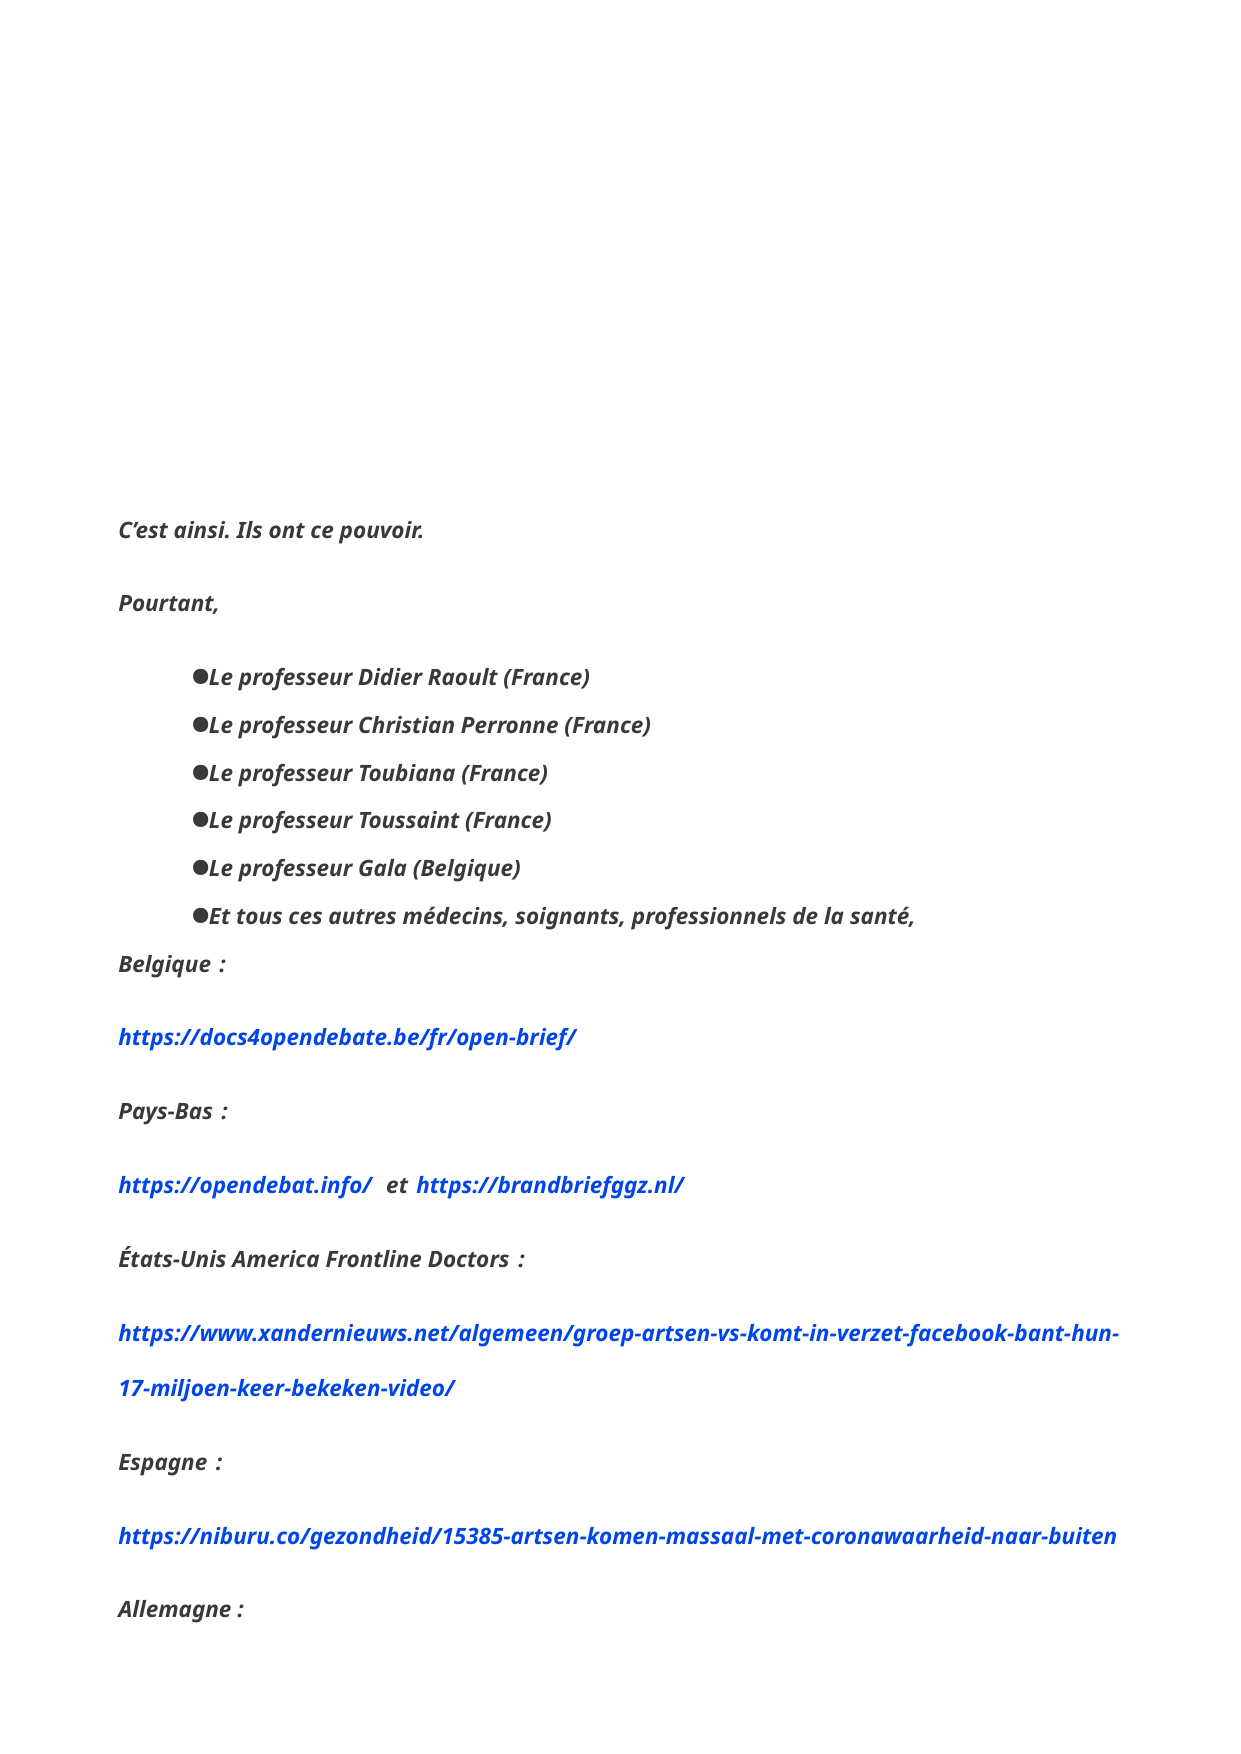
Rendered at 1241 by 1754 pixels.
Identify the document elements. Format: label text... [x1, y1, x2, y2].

text C’est ainsi. Ils ont ce pouvoir. [118, 514, 1122, 544]
text https://niburu.co/gezondheid/15385-artsen-komen-massaal-met-coronawaarheid-naar-buiten [118, 1520, 1122, 1551]
text Pourtant, [118, 588, 1122, 618]
list Et tous ces autres médecins, soignants, professionnels de la santé, [118, 900, 1122, 931]
list Le professeur Christian Perronne (France) [118, 709, 1122, 740]
list Le professeur Toussaint (France) [118, 805, 1122, 835]
list Le professeur Gala (Belgique) [118, 852, 1122, 883]
text https://docs4opendebate.be/fr/open-brief/ [118, 1022, 1122, 1052]
text Espagne : [118, 1446, 1122, 1477]
text Belgique : [118, 948, 1122, 978]
list Le professeur Didier Raoult (France) [118, 662, 1122, 692]
text Allemagne : [118, 1594, 1122, 1624]
text https://www.xandernieuws.net/algemeen/groep-artsen-vs-komt-in-verzet-facebook-bant-hun-17-miljoen-keer-bekeken-video/ [118, 1317, 1122, 1403]
list Le professeur Toubiana (France) [118, 757, 1122, 788]
text https://opendebat.info/ et https://brandbriefggz.nl/ [118, 1169, 1122, 1200]
text Pays-Bas : [118, 1096, 1122, 1126]
text États-Unis America Frontline Doctors : [118, 1243, 1122, 1274]
